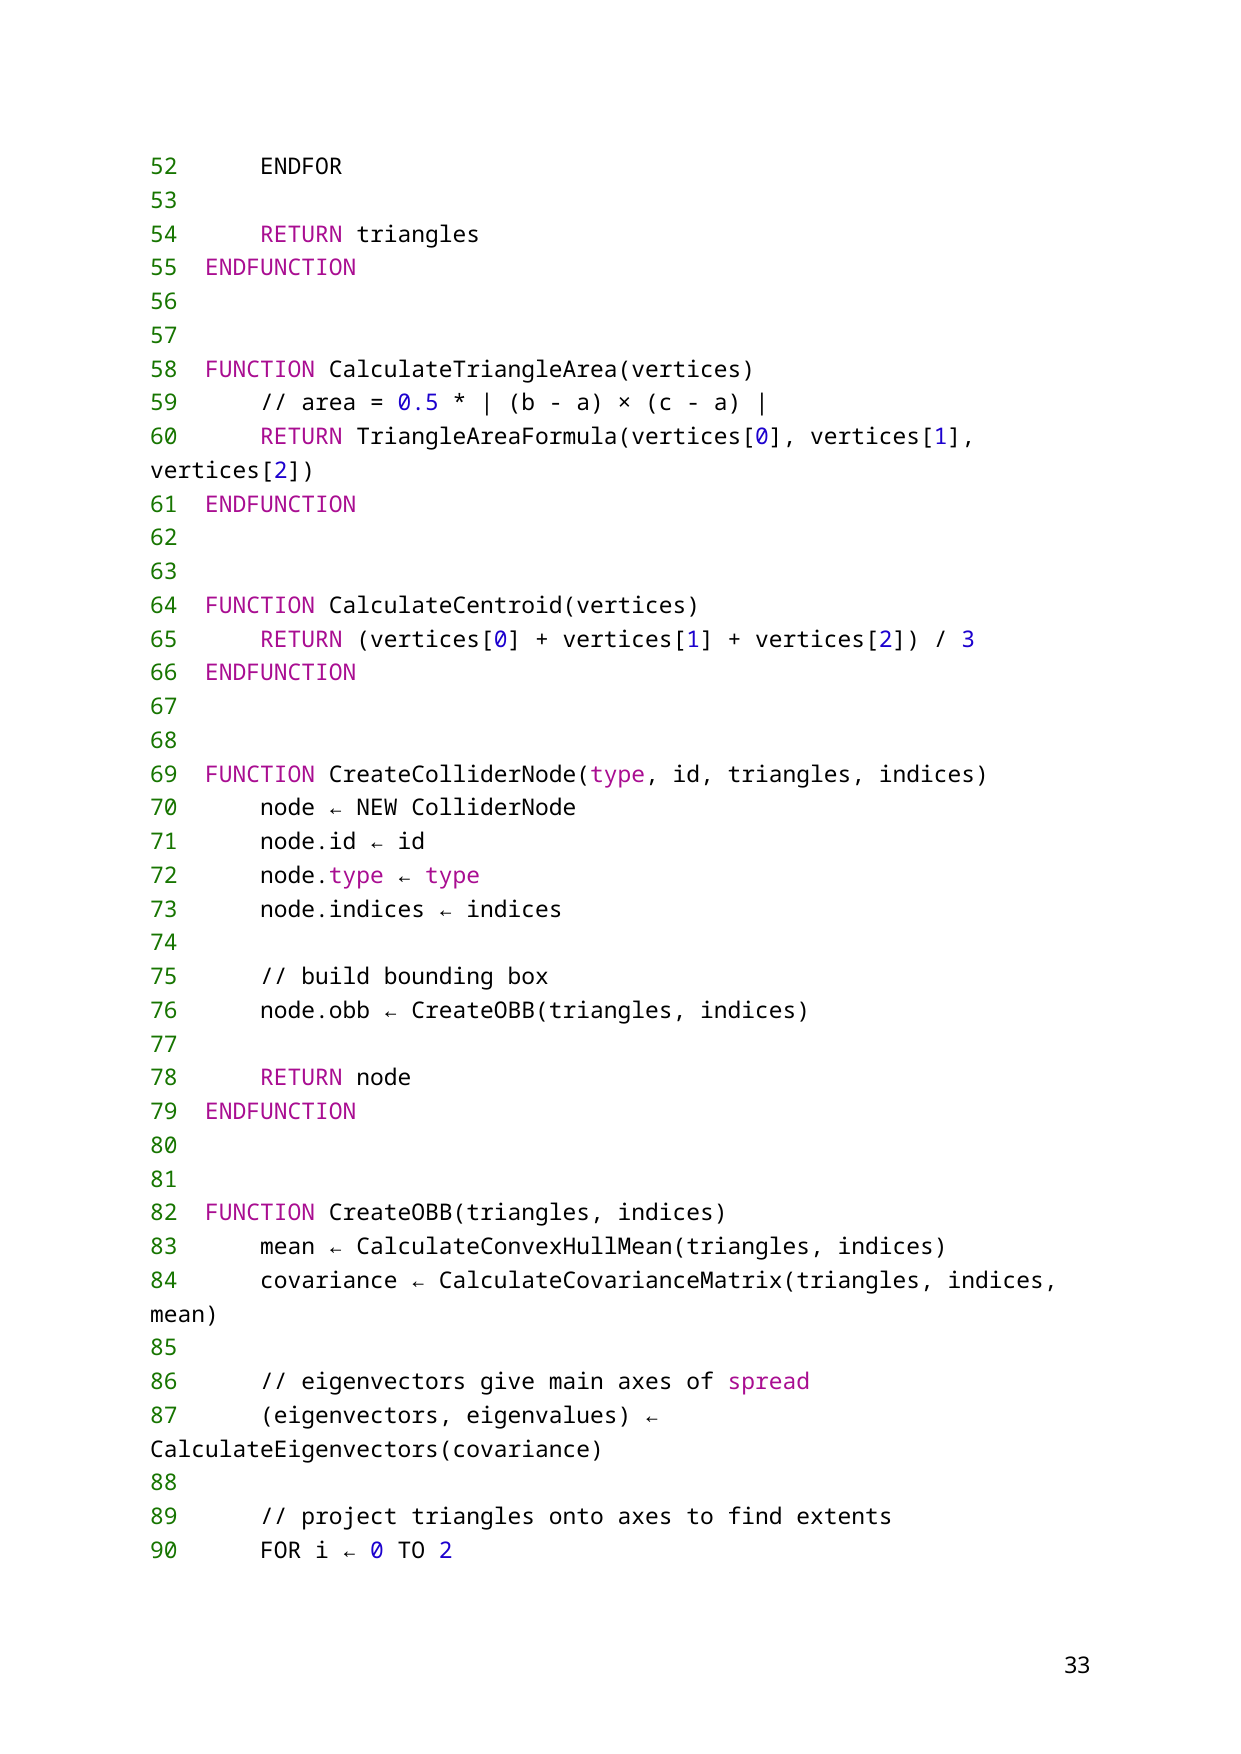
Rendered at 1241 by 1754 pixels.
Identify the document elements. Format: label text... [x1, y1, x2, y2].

text 83 mean ← CalculateConvexHullMean(triangles, indices) [150, 1230, 1090, 1261]
text 90 FOR i ← 0 TO 2 [150, 1534, 1090, 1565]
text 65 RETURN (vertices[0] + vertices[1] + vertices[2]) / 3 [150, 622, 1090, 654]
text 58 FUNCTION CalculateTriangleArea(vertices) [150, 352, 1090, 384]
text 61 ENDFUNCTION [150, 487, 1090, 519]
text 70 node ← NEW ColliderNode [150, 791, 1090, 822]
text 71 node.id ← id [150, 825, 1090, 856]
text 55 ENDFUNCTION [150, 251, 1090, 282]
text 63 [150, 555, 1090, 586]
text 74 [150, 926, 1090, 957]
text 81 [150, 1162, 1090, 1194]
text 82 FUNCTION CreateOBB(triangles, indices) [150, 1196, 1090, 1227]
text 69 FUNCTION CreateColliderNode(type, id, triangles, indices) [150, 757, 1090, 789]
text 52 ENDFOR [150, 150, 1090, 181]
text 84 covariance ← CalculateCovarianceMatrix(triangles, indices, mean) [150, 1264, 1090, 1329]
text 80 [150, 1129, 1090, 1160]
text 57 [150, 319, 1090, 350]
text 76 node.obb ← CreateOBB(triangles, indices) [150, 994, 1090, 1025]
text 86 // eigenvectors give main axes of spread [150, 1365, 1090, 1396]
text 88 [150, 1466, 1090, 1497]
text 53 [150, 184, 1090, 215]
text 67 [150, 690, 1090, 721]
text 59 // area = 0.5 * | (b - a) × (c - a) | [150, 386, 1090, 417]
text 75 // build bounding box [150, 960, 1090, 991]
text 89 // project triangles onto axes to find extents [150, 1500, 1090, 1531]
text 60 RETURN TriangleAreaFormula(vertices[0], vertices[1], vertices[2]) [150, 420, 1090, 485]
text 62 [150, 521, 1090, 552]
text 78 RETURN node [150, 1061, 1090, 1092]
text 56 [150, 285, 1090, 316]
text 68 [150, 724, 1090, 755]
text 54 RETURN triangles [150, 217, 1090, 249]
text 72 node.type ← type [150, 859, 1090, 890]
text 73 node.indices ← indices [150, 892, 1090, 924]
text 77 [150, 1027, 1090, 1059]
text 66 ENDFUNCTION [150, 656, 1090, 687]
text 79 ENDFUNCTION [150, 1095, 1090, 1126]
text 64 FUNCTION CalculateCentroid(vertices) [150, 589, 1090, 620]
text 87 (eigenvectors, eigenvalues) ← CalculateEigenvectors(covariance) [150, 1399, 1090, 1464]
text 85 [150, 1331, 1090, 1362]
